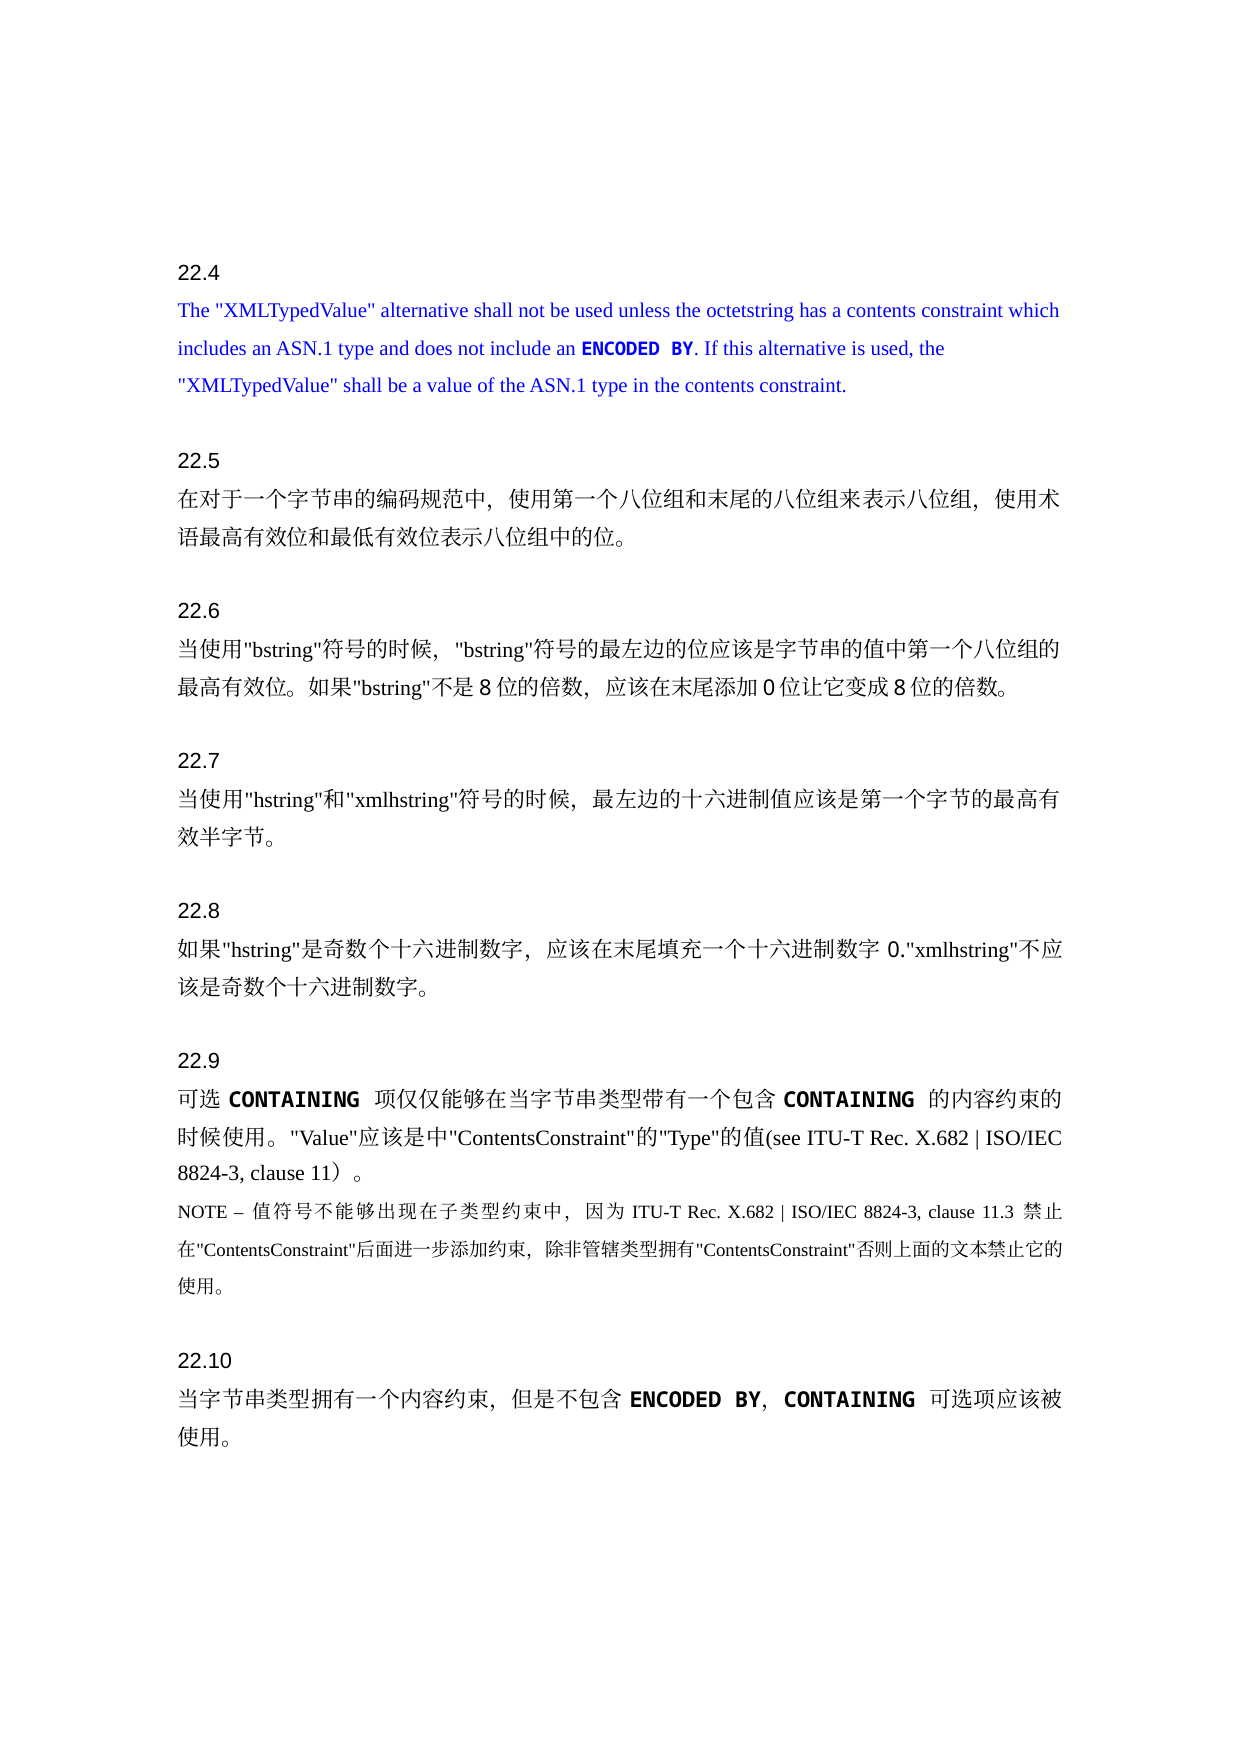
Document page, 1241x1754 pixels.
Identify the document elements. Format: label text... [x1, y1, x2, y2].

subtitle 22.5 [177, 442, 1063, 479]
text includes an ASN.1 type and does not include an ENCODED BY. If this alternative is used, the "XMLTypedValue" shall be a value of the ASN.1 type in the contents constraint. [177, 329, 1063, 404]
subtitle 22.10 [177, 1342, 1063, 1379]
subtitle 22.9 [177, 1042, 1063, 1079]
text 当使用"hstring"和"xmlhstring"符号的时候，最左边的十六进制值应该是第一个字节的最高有效半字节。 [177, 779, 1063, 854]
text 当字节串类型拥有一个内容约束，但是不包含ENCODED BY，CONTAINING 可选项应该被使用。 [177, 1379, 1063, 1454]
subtitle 22.6 [177, 592, 1063, 629]
text 如果"hstring"是奇数个十六进制数字，应该在末尾填充一个十六进制数字0."xmlhstring"不应该是奇数个十六进制数字。 [177, 929, 1063, 1004]
text The "XMLTypedValue" alternative shall not be used unless the octetstring has a contents constraint which [177, 292, 1063, 329]
subtitle 22.8 [177, 892, 1063, 929]
text 在对于一个字节串的编码规范中，使用第一个八位组和末尾的八位组来表示八位组，使用术语最高有效位和最低有效位表示八位组中的位。 [177, 479, 1063, 554]
text NOTE – 值符号不能够出现在子类型约束中，因为ITU-T Rec. X.682 | ISO/IEC 8824-3, clause 11.3 禁止在"ContentsConstraint"后面进一步添加约束，除非管辖类型拥有"ContentsConstraint"否则上面的文本禁止它的使用。 [177, 1192, 1063, 1304]
text 可选 CONTAINING 项仅仅能够在当字节串类型带有一个包含CONTAINING 的内容约束的时候使用。"Value"应该是中"ContentsConstraint"的"Type"的值(see ITU-T Rec. X.682 | ISO/IEC 8824-3, clause 11）。 [177, 1079, 1063, 1192]
subtitle 22.4 [177, 254, 1063, 292]
subtitle 22.7 [177, 742, 1063, 779]
text 当使用"bstring"符号的时候，"bstring"符号的最左边的位应该是字节串的值中第一个八位组的最高有效位。如果"bstring"不是8位的倍数，应该在末尾添加0位让它变成8位的倍数。 [177, 629, 1063, 704]
